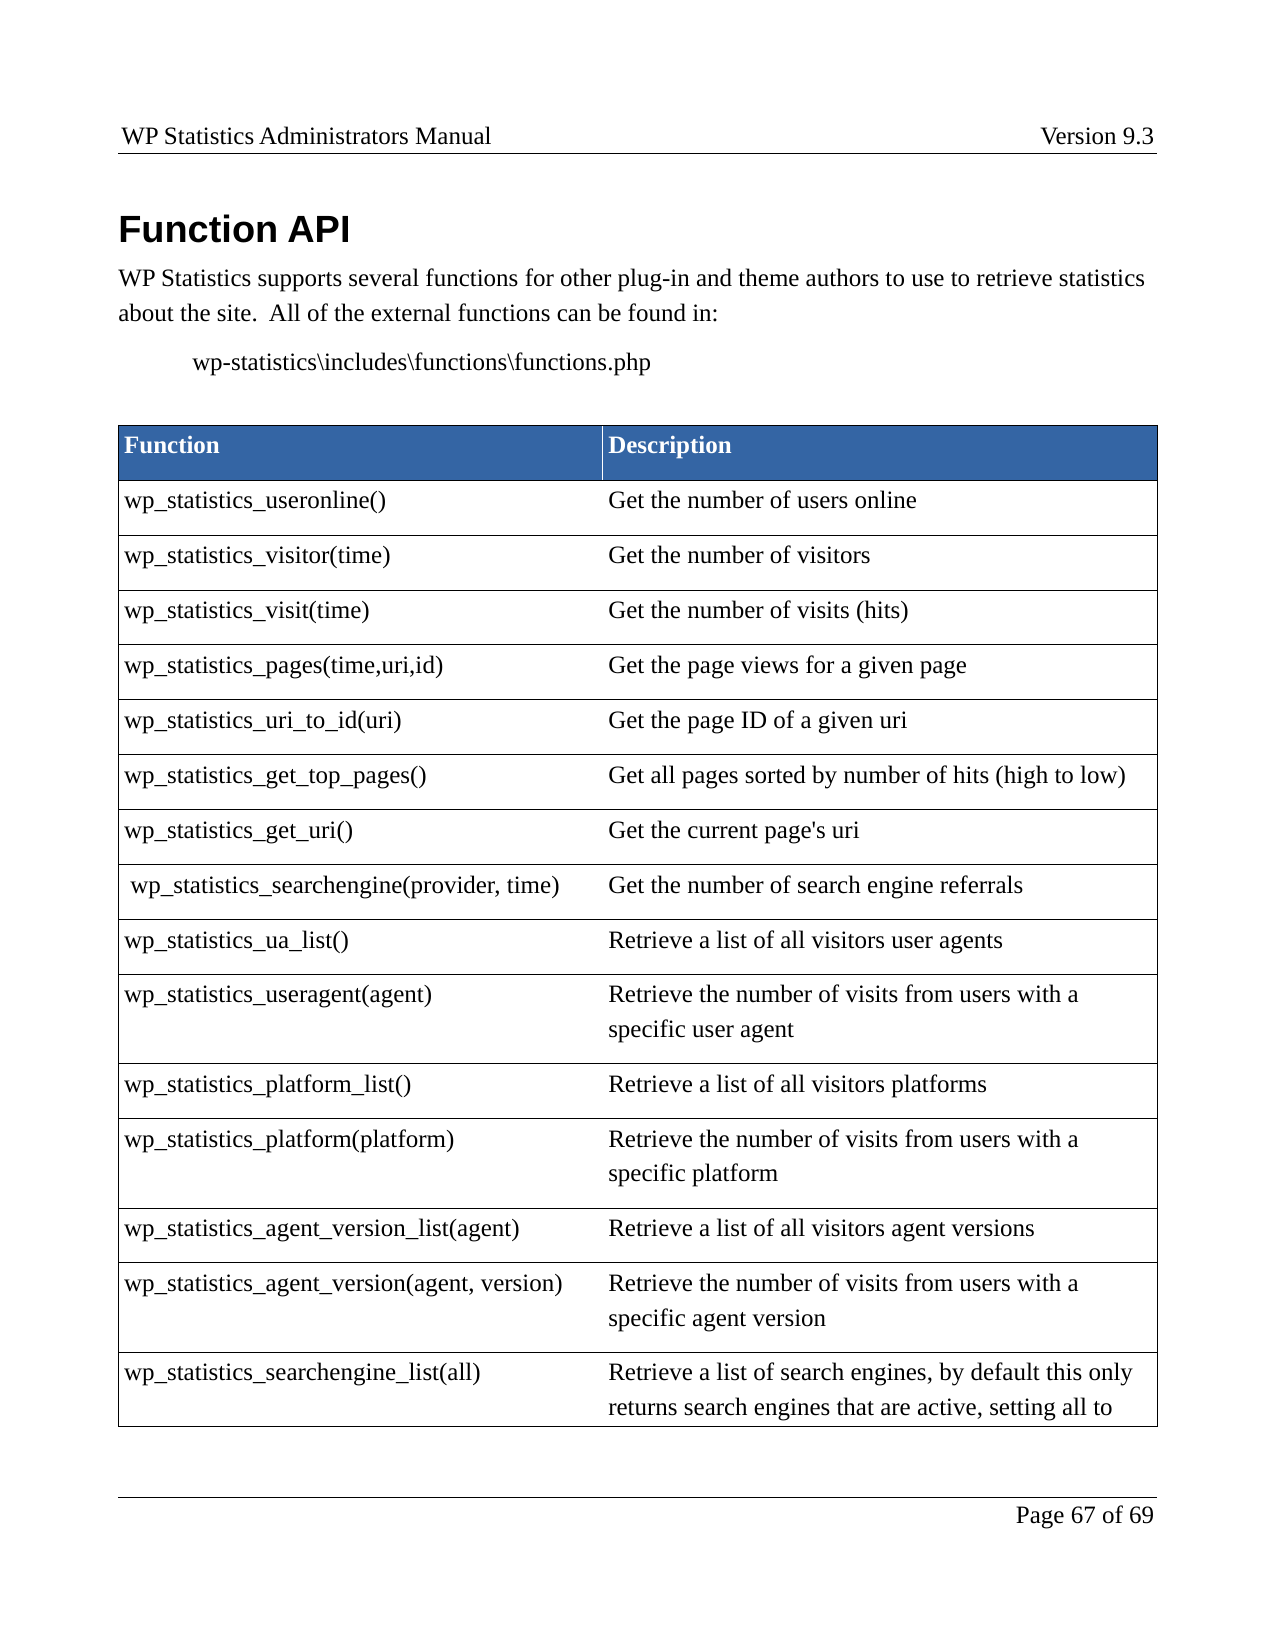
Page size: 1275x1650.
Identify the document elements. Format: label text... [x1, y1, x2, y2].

table_cell wp_statistics_uri_to_id(uri) [119, 700, 602, 754]
table_cell Retrieve the number of visits from users with a specific platform [603, 1119, 1157, 1207]
table_cell wp_statistics_platform(platform) [119, 1119, 602, 1207]
table_cell wp_statistics_visit(time) [119, 591, 602, 644]
table_cell Get the number of visits (hits) [603, 591, 1157, 644]
table_cell wp_statistics_useragent(agent) [119, 975, 602, 1063]
table_cell Get the number of users online [603, 481, 1157, 534]
table_cell wp_statistics_platform_list() [119, 1064, 602, 1118]
table_cell wp_statistics_agent_version(agent, version) [119, 1263, 602, 1352]
table_cell Get the number of visitors [603, 536, 1157, 589]
table_cell Get the current page's uri [603, 810, 1157, 864]
table_cell wp_statistics_pages(time,uri,id) [119, 645, 602, 699]
table_cell Get the page ID of a given uri [603, 700, 1157, 754]
text WP Statistics supports several functions for other plug-in and theme authors to use to retrieve statistics about the site. All of the external functions can be found in: [118, 263, 1157, 327]
table_cell wp_statistics_agent_version_list(agent) [119, 1209, 602, 1262]
table_cell Retrieve the number of visits from users with a specific agent version [603, 1263, 1157, 1352]
table_cell wp_statistics_useronline() [119, 481, 602, 534]
table_cell Retrieve a list of all visitors platforms [603, 1064, 1157, 1118]
table_cell Retrieve a list of search engines, by default this only returns search engines that are active, setting all to [603, 1353, 1157, 1426]
table_header Description [603, 426, 1157, 480]
table_cell wp_statistics_searchengine(provider, time) [119, 865, 602, 919]
table_cell Get the number of search engine referrals [603, 865, 1157, 919]
table_cell Retrieve the number of visits from users with a specific user agent [603, 975, 1157, 1063]
text wp-statistics\includes\functions\functions.php [118, 347, 1157, 376]
table_cell Retrieve a list of all visitors agent versions [603, 1209, 1157, 1262]
table_cell Get the page views for a given page [603, 645, 1157, 699]
table_cell wp_statistics_ua_list() [119, 920, 602, 974]
table_cell Get all pages sorted by number of hits (high to low) [603, 755, 1157, 809]
table_cell wp_statistics_get_uri() [119, 810, 602, 864]
table_cell wp_statistics_searchengine_list(all) [119, 1353, 602, 1426]
table_cell wp_statistics_get_top_pages() [119, 755, 602, 809]
table_cell wp_statistics_visitor(time) [119, 536, 602, 589]
subtitle Function API [118, 207, 1157, 251]
table_cell Retrieve a list of all visitors user agents [603, 920, 1157, 974]
table_header Function [119, 426, 602, 480]
